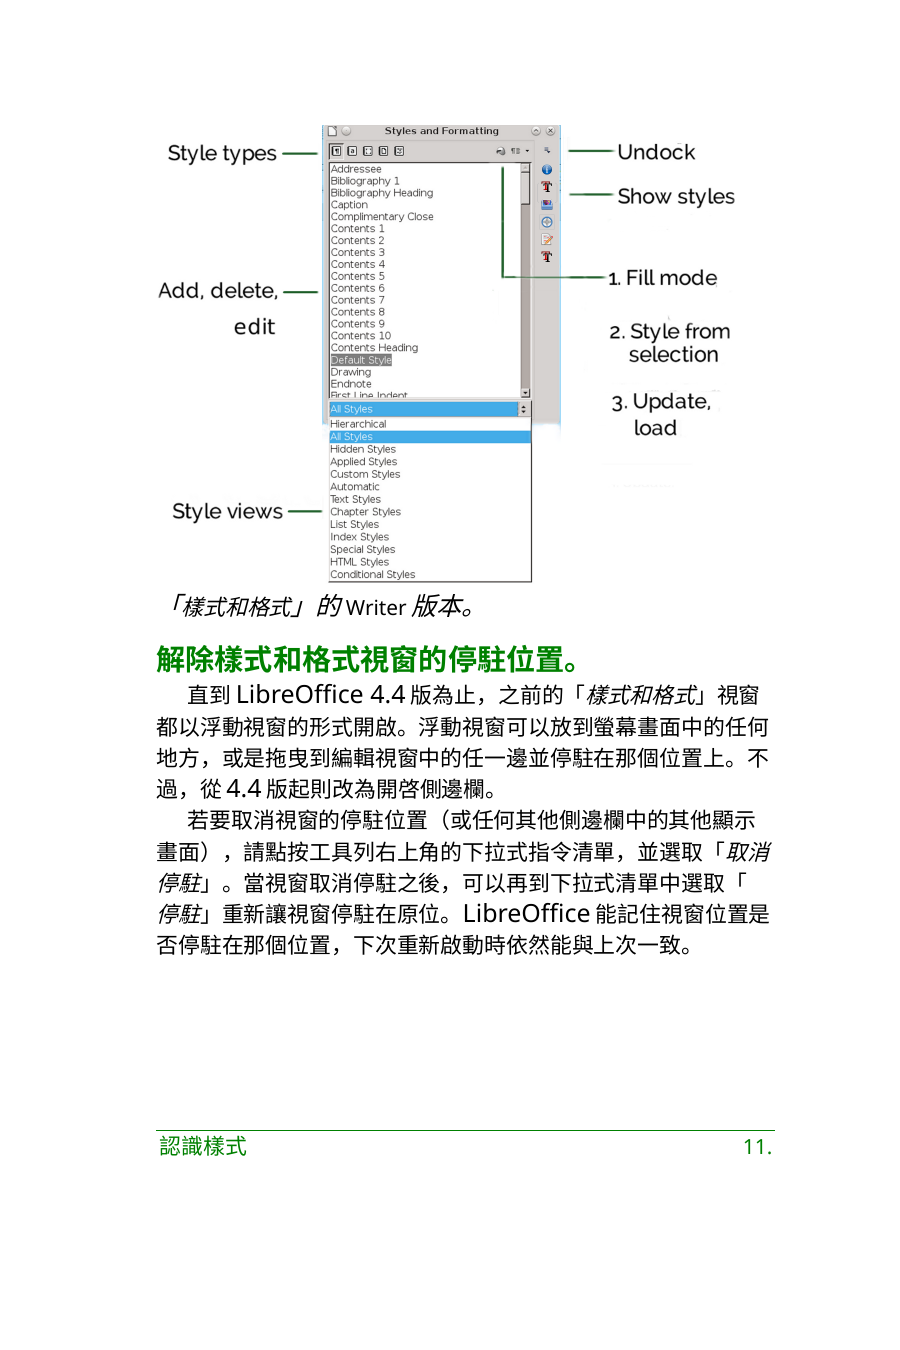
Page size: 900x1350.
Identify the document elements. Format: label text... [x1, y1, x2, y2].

text 直到LibreOffice 4.4版為止，之前的「樣式和格式」視窗都以浮動視窗的形式開啟。浮動視窗可以放到螢幕畫面中的任何地方，或是拖曳到編輯視窗中的任一邊並停駐在那個位置上。不過，從4.4版起則改為開啓側邊欄。 [156, 679, 775, 804]
text 若要取消視窗的停駐位置（或任何其他側邊欄中的其他顯示畫面），請點按工具列右上角的下拉式指令清單，並選取「取消停駐」。當視窗取消停駐之後，可以再到下拉式清單中選取「 停駐」重新讓視窗停駐在原位。LibreOffice能記住視窗位置是否停駐在那個位置，下次重新啟動時依然能與上次一致。 [156, 804, 775, 960]
picture [156, 125, 738, 584]
subtitle 解除樣式和格式視窗的停駐位置。 [156, 637, 775, 679]
table_cell 「樣式和格式」的Writer版本。 [156, 586, 775, 621]
table_header [156, 125, 775, 586]
